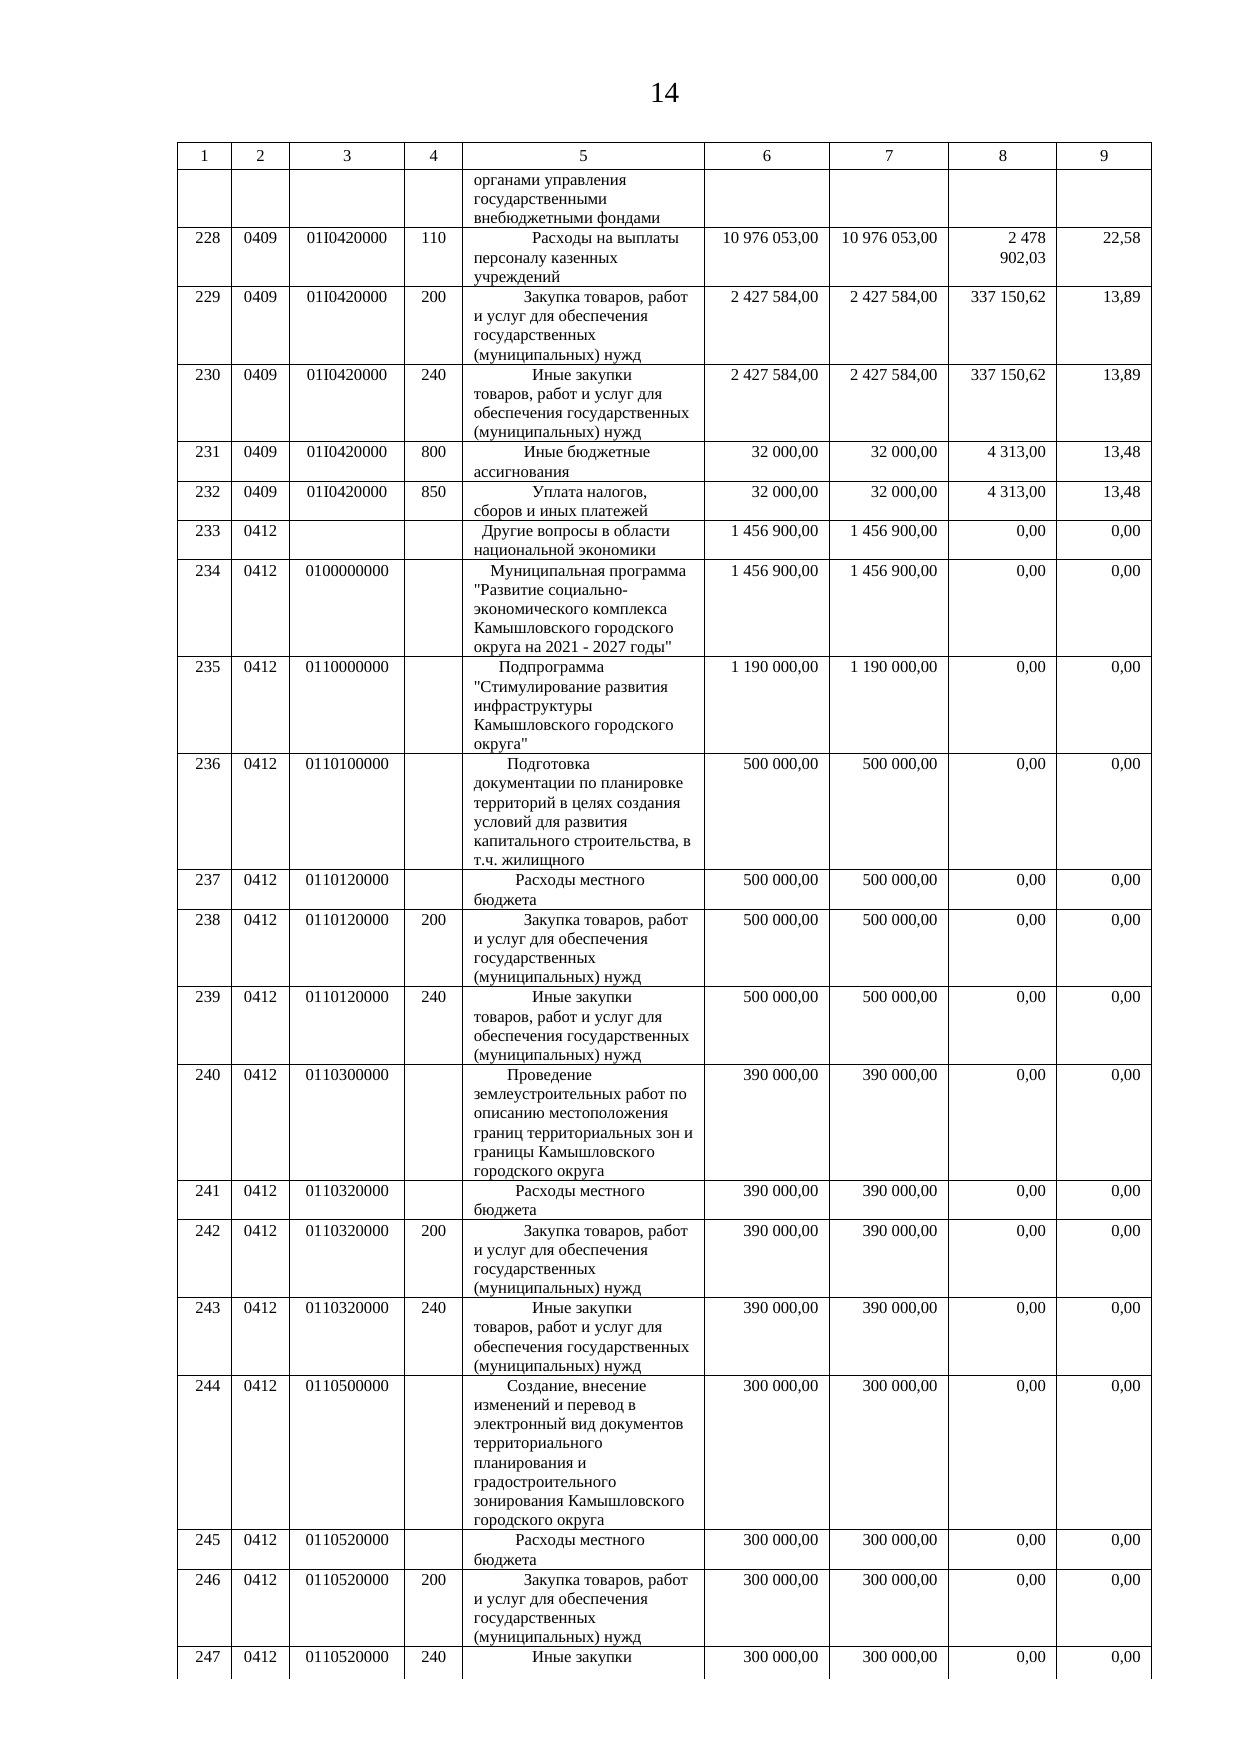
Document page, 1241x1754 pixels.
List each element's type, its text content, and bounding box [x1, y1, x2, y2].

table_cell 10 976 053,00 [830, 228, 948, 286]
table_cell 337 150,62 [949, 365, 1056, 441]
table_cell [405, 170, 462, 227]
table_cell Закупка товаров, работ и услуг для обеспечения государственных (муниципальных) нужд [463, 910, 704, 986]
table_cell [290, 521, 404, 559]
table_cell Расходы местного бюджета [463, 1181, 704, 1219]
table_cell 0,00 [949, 1570, 1056, 1646]
table_cell 300 000,00 [830, 1530, 948, 1568]
table_cell 0,00 [1057, 521, 1151, 559]
table_header 5 [463, 143, 704, 169]
table_cell 300 000,00 [830, 1647, 948, 1679]
table_cell [405, 870, 462, 908]
table_cell [405, 657, 462, 753]
table_cell 0,00 [949, 1530, 1056, 1568]
table_header 6 [705, 143, 829, 169]
table_cell 0412 [232, 910, 289, 986]
table_cell 32 000,00 [830, 482, 948, 520]
table_cell Иные закупки товаров, работ и услуг для обеспечения государственных (муниципальных) нужд [463, 1298, 704, 1375]
table_cell 240 [405, 365, 462, 441]
table_cell 0,00 [949, 1647, 1056, 1679]
table_cell 300 000,00 [705, 1376, 829, 1529]
table_cell [949, 170, 1056, 227]
table_cell 0,00 [949, 1298, 1056, 1375]
table_cell 237 [178, 870, 231, 908]
table_cell 0412 [232, 1376, 289, 1529]
table_cell 0110120000 [290, 870, 404, 908]
table_cell 2 427 584,00 [705, 365, 829, 441]
table_cell 01I0420000 [290, 442, 404, 481]
table_cell 245 [178, 1530, 231, 1568]
table_cell 0,00 [949, 1376, 1056, 1529]
table_header 1 [178, 143, 231, 169]
table_cell 231 [178, 442, 231, 481]
table_cell 0110300000 [290, 1065, 404, 1180]
table_cell 2 427 584,00 [830, 365, 948, 441]
table_cell 0412 [232, 521, 289, 559]
table_cell 0412 [232, 657, 289, 753]
table_cell 01I0420000 [290, 228, 404, 286]
table_cell 0110500000 [290, 1376, 404, 1529]
table_cell 0,00 [1057, 1181, 1151, 1219]
table_cell 500 000,00 [705, 910, 829, 986]
table_cell 246 [178, 1570, 231, 1646]
table_cell 13,89 [1057, 365, 1151, 441]
table_cell 0412 [232, 560, 289, 656]
table_cell 0,00 [1057, 910, 1151, 986]
table_cell 0,00 [1057, 560, 1151, 656]
table_cell 200 [405, 1220, 462, 1297]
table_cell 390 000,00 [705, 1298, 829, 1375]
table_cell 0,00 [1057, 754, 1151, 869]
table_cell 1 456 900,00 [705, 521, 829, 559]
table_header 3 [290, 143, 404, 169]
table_cell 0,00 [1057, 657, 1151, 753]
table_cell 32 000,00 [830, 442, 948, 481]
table_cell 200 [405, 910, 462, 986]
table_cell Закупка товаров, работ и услуг для обеспечения государственных (муниципальных) нужд [463, 287, 704, 363]
table_cell [405, 1376, 462, 1529]
table_cell Подпрограмма "Стимулирование развития инфраструктуры Камышловского городского округа" [463, 657, 704, 753]
table_cell Иные бюджетные ассигнования [463, 442, 704, 481]
table_cell 0412 [232, 1647, 289, 1679]
table_cell 500 000,00 [705, 870, 829, 908]
table_cell 22,58 [1057, 228, 1151, 286]
table_cell 0412 [232, 1298, 289, 1375]
table_cell 0,00 [1057, 1298, 1151, 1375]
table_cell 0412 [232, 1220, 289, 1297]
table_cell 337 150,62 [949, 287, 1056, 363]
table_cell [405, 521, 462, 559]
table_cell [405, 1065, 462, 1180]
table_cell 0110320000 [290, 1220, 404, 1297]
table_cell 238 [178, 910, 231, 986]
table_cell Иные закупки [463, 1647, 704, 1679]
table_cell Муниципальная программа "Развитие социально-экономического комплекса Камышловского городского округа на 2021 - 2027 годы" [463, 560, 704, 656]
table_cell 13,89 [1057, 287, 1151, 363]
table_cell 0,00 [949, 870, 1056, 908]
table_header 2 [232, 143, 289, 169]
table_cell 4 313,00 [949, 482, 1056, 520]
table_cell 500 000,00 [830, 870, 948, 908]
table_cell Подготовка документации по планировке территорий в целях создания условий для развития капитального строительства, в т.ч. жилищного [463, 754, 704, 869]
table_cell 300 000,00 [830, 1570, 948, 1646]
table_cell органами управления государственными внебюджетными фондами [463, 170, 704, 227]
table_cell 228 [178, 228, 231, 286]
table_cell 0110520000 [290, 1530, 404, 1568]
table_cell 0110520000 [290, 1647, 404, 1679]
table_cell [405, 1181, 462, 1219]
table_cell Иные закупки товаров, работ и услуг для обеспечения государственных (муниципальных) нужд [463, 987, 704, 1064]
table_cell 500 000,00 [705, 987, 829, 1064]
table_cell 242 [178, 1220, 231, 1297]
table_cell 500 000,00 [705, 754, 829, 869]
table_cell 0412 [232, 1181, 289, 1219]
table_cell Иные закупки товаров, работ и услуг для обеспечения государственных (муниципальных) нужд [463, 365, 704, 441]
table_cell 0,00 [949, 754, 1056, 869]
table_cell [290, 170, 404, 227]
table_cell Расходы местного бюджета [463, 1530, 704, 1568]
table_cell 0412 [232, 987, 289, 1064]
table_cell 4 313,00 [949, 442, 1056, 481]
table_cell 230 [178, 365, 231, 441]
table_header 8 [949, 143, 1056, 169]
table_cell Закупка товаров, работ и услуг для обеспечения государственных (муниципальных) нужд [463, 1220, 704, 1297]
table_cell [405, 560, 462, 656]
table_cell 234 [178, 560, 231, 656]
table_cell 0,00 [1057, 1065, 1151, 1180]
table_cell 0,00 [949, 1065, 1056, 1180]
table_cell 0,00 [949, 657, 1056, 753]
table_cell 300 000,00 [705, 1570, 829, 1646]
table_header 9 [1057, 143, 1151, 169]
table_cell Создание, внесение изменений и перевод в электронный вид документов территориального планирования и градостроительного зонирования Камышловского городского округа [463, 1376, 704, 1529]
table_cell 240 [405, 987, 462, 1064]
table_cell 0412 [232, 870, 289, 908]
table_cell 0409 [232, 482, 289, 520]
table_cell 13,48 [1057, 482, 1151, 520]
table_header 4 [405, 143, 462, 169]
table_cell 0412 [232, 1570, 289, 1646]
table_cell 300 000,00 [830, 1376, 948, 1529]
table_cell 0,00 [949, 1181, 1056, 1219]
table_cell Расходы на выплаты персоналу казенных учреждений [463, 228, 704, 286]
table_cell 0110000000 [290, 657, 404, 753]
table_cell 2 478 902,03 [949, 228, 1056, 286]
table_cell [705, 170, 829, 227]
table_cell 300 000,00 [705, 1647, 829, 1679]
table_cell 229 [178, 287, 231, 363]
table_cell 0,00 [949, 910, 1056, 986]
table_cell 0,00 [1057, 987, 1151, 1064]
table_cell 850 [405, 482, 462, 520]
table_cell 500 000,00 [830, 987, 948, 1064]
table_cell 300 000,00 [705, 1530, 829, 1568]
table_cell 2 427 584,00 [705, 287, 829, 363]
table_cell 0,00 [1057, 1376, 1151, 1529]
table_cell 0110120000 [290, 987, 404, 1064]
table_cell Другие вопросы в области национальной экономики [463, 521, 704, 559]
table_cell 10 976 053,00 [705, 228, 829, 286]
table_cell 0,00 [949, 1220, 1056, 1297]
table_cell 0110520000 [290, 1570, 404, 1646]
table_cell 01I0420000 [290, 482, 404, 520]
table_cell [178, 170, 231, 227]
table_cell [232, 170, 289, 227]
table_cell 0,00 [949, 560, 1056, 656]
table_cell 01I0420000 [290, 365, 404, 441]
table_cell 0110100000 [290, 754, 404, 869]
table_cell Закупка товаров, работ и услуг для обеспечения государственных (муниципальных) нужд [463, 1570, 704, 1646]
table_cell 240 [178, 1065, 231, 1180]
table_header 7 [830, 143, 948, 169]
table_cell 0,00 [1057, 1530, 1151, 1568]
table_cell 0409 [232, 228, 289, 286]
table_cell 0,00 [1057, 1220, 1151, 1297]
table_cell 243 [178, 1298, 231, 1375]
table_cell 390 000,00 [705, 1181, 829, 1219]
table_cell [1057, 170, 1151, 227]
table_cell 0,00 [1057, 1570, 1151, 1646]
table_cell 200 [405, 287, 462, 363]
table_cell 32 000,00 [705, 482, 829, 520]
table_cell 240 [405, 1647, 462, 1679]
table_cell 390 000,00 [830, 1298, 948, 1375]
table_cell 390 000,00 [830, 1181, 948, 1219]
table_cell 110 [405, 228, 462, 286]
table_cell 500 000,00 [830, 910, 948, 986]
table_cell 800 [405, 442, 462, 481]
table_cell 32 000,00 [705, 442, 829, 481]
table_cell 0,00 [1057, 1647, 1151, 1679]
table_cell 232 [178, 482, 231, 520]
table_cell 247 [178, 1647, 231, 1679]
table_cell [830, 170, 948, 227]
table_cell 390 000,00 [705, 1065, 829, 1180]
table_cell 0100000000 [290, 560, 404, 656]
table_cell 239 [178, 987, 231, 1064]
table_cell 390 000,00 [830, 1065, 948, 1180]
table_cell 200 [405, 1570, 462, 1646]
table_cell Проведение землеустроительных работ по описанию местоположения границ территориальных зон и границы Камышловского городского округа [463, 1065, 704, 1180]
table_cell 0409 [232, 442, 289, 481]
table_cell 390 000,00 [830, 1220, 948, 1297]
table_cell [405, 754, 462, 869]
table_cell 236 [178, 754, 231, 869]
table_cell Расходы местного бюджета [463, 870, 704, 908]
table_cell [405, 1530, 462, 1568]
table_cell 1 456 900,00 [705, 560, 829, 656]
table_cell 240 [405, 1298, 462, 1375]
table_cell 1 456 900,00 [830, 560, 948, 656]
table_cell 13,48 [1057, 442, 1151, 481]
table_cell 01I0420000 [290, 287, 404, 363]
table_cell 0110320000 [290, 1181, 404, 1219]
table_cell 0412 [232, 754, 289, 869]
table_cell 500 000,00 [830, 754, 948, 869]
table_cell 0110320000 [290, 1298, 404, 1375]
table_cell 2 427 584,00 [830, 287, 948, 363]
table_cell 0412 [232, 1530, 289, 1568]
table_cell 0,00 [949, 521, 1056, 559]
table_cell 0409 [232, 365, 289, 441]
table_cell 0412 [232, 1065, 289, 1180]
table_cell 0409 [232, 287, 289, 363]
table_cell 244 [178, 1376, 231, 1529]
table_cell 1 190 000,00 [705, 657, 829, 753]
table_cell 1 190 000,00 [830, 657, 948, 753]
table_cell 241 [178, 1181, 231, 1219]
table_cell Уплата налогов, сборов и иных платежей [463, 482, 704, 520]
table_cell 1 456 900,00 [830, 521, 948, 559]
table_cell 0,00 [949, 987, 1056, 1064]
table_cell 235 [178, 657, 231, 753]
table_cell 390 000,00 [705, 1220, 829, 1297]
table_cell 0,00 [1057, 870, 1151, 908]
table_cell 233 [178, 521, 231, 559]
table_cell 0110120000 [290, 910, 404, 986]
